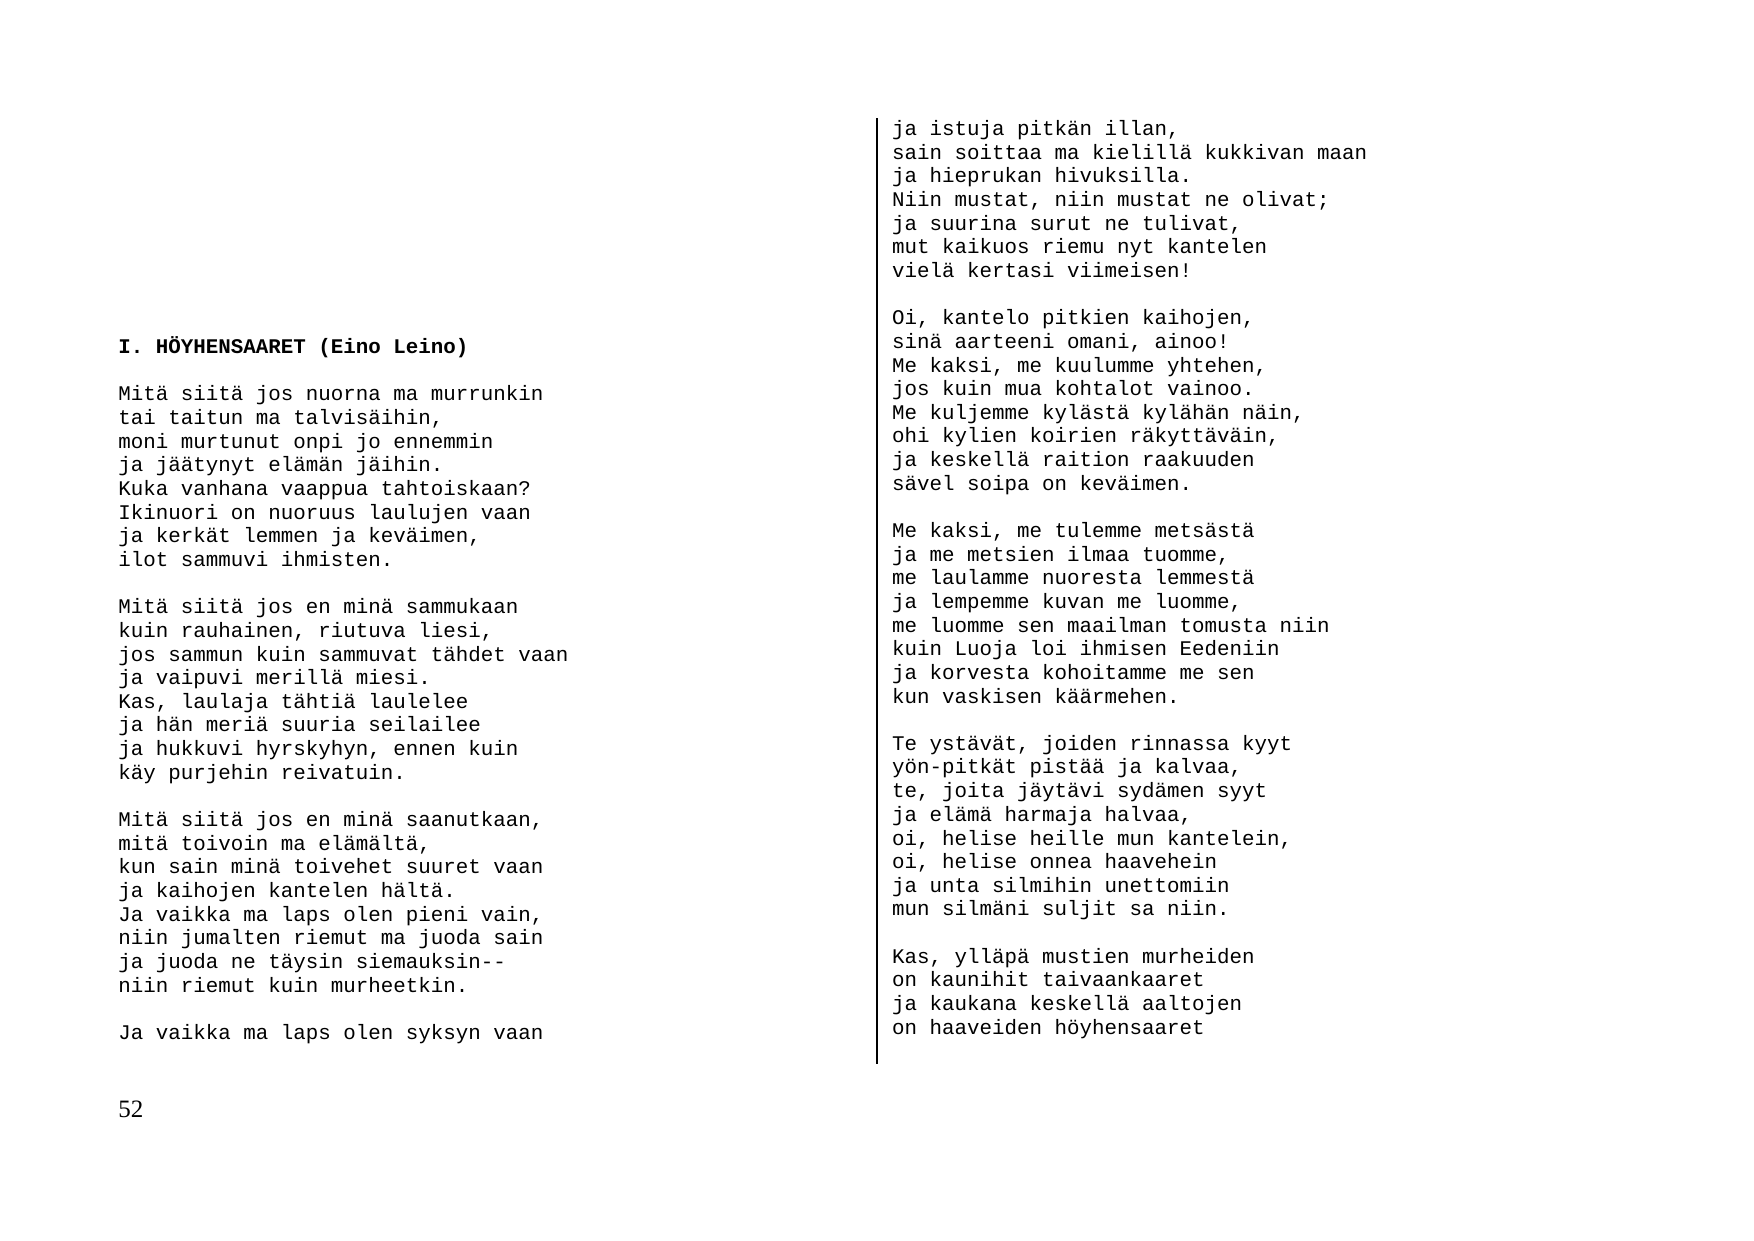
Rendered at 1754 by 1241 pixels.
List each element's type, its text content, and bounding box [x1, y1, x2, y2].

text mun silmäni suljit sa niin. [892, 898, 1635, 922]
text Me kaksi, me tulemme metsästä [892, 520, 1635, 544]
text ja keskellä raition raakuuden [892, 449, 1635, 473]
text niin jumalten riemut ma juoda sain [118, 927, 862, 951]
text Oi, kantelo pitkien kaihojen, [892, 307, 1635, 331]
text moni murtunut onpi jo ennemmin [118, 431, 862, 454]
text te, joita jäytävi sydämen syyt [892, 780, 1635, 804]
text Ikinuori on nuoruus laulujen vaan [118, 502, 862, 525]
text kun vaskisen käärmehen. [892, 686, 1635, 709]
text ja kaihojen kantelen hältä. [118, 880, 862, 904]
text oi, helise onnea haavehein [892, 851, 1635, 875]
text kuin rauhainen, riutuva liesi, [118, 620, 862, 643]
text niin riemut kuin murheetkin. [118, 974, 862, 998]
text me laulamme nuoresta lemmestä [892, 567, 1635, 591]
text ja suurina surut ne tulivat, [892, 213, 1635, 236]
text ja unta silmihin unettomiin [892, 875, 1635, 898]
text yön-pitkät pistää ja kalvaa, [892, 757, 1635, 780]
text Mitä siitä jos en minä sammukaan [118, 596, 862, 620]
text sain soittaa ma kielillä kukkivan maan [892, 142, 1635, 165]
text sävel soipa on keväimen. [892, 473, 1635, 496]
text oi, helise heille mun kantelein, [892, 827, 1635, 851]
text Me kaksi, me kuulumme yhtehen, [892, 354, 1635, 378]
text Ja vaikka ma laps olen pieni vain, [118, 904, 862, 927]
text kuin Luoja loi ihmisen Eedeniin [892, 638, 1635, 662]
text ja istuja pitkän illan, [892, 118, 1635, 142]
text sinä aarteeni omani, ainoo! [892, 331, 1635, 354]
text ja kerkät lemmen ja keväimen, [118, 525, 862, 549]
text ja hän meriä suuria seilailee [118, 714, 862, 738]
text ja hieprukan hivuksilla. [892, 165, 1635, 189]
text jos sammun kuin sammuvat tähdet vaan [118, 643, 862, 667]
text ja me metsien ilmaa tuomme, [892, 544, 1635, 567]
text Niin mustat, niin mustat ne olivat; [892, 189, 1635, 213]
text on haaveiden höyhensaaret [892, 1017, 1635, 1040]
text tai taitun ma talvisäihin, [118, 407, 862, 431]
text mut kaikuos riemu nyt kantelen [892, 236, 1635, 260]
text mitä toivoin ma elämältä, [118, 833, 862, 856]
text ja lempemme kuvan me luomme, [892, 591, 1635, 615]
text ja jäätynyt elämän jäihin. [118, 454, 862, 478]
text me luomme sen maailman tomusta niin [892, 615, 1635, 638]
text ja juoda ne täysin siemauksin-- [118, 951, 862, 974]
text ilot sammuvi ihmisten. [118, 549, 862, 573]
text Te ystävät, joiden rinnassa kyyt [892, 733, 1635, 757]
text ohi kylien koirien räkyttäväin, [892, 426, 1635, 449]
text ja kaukana keskellä aaltojen [892, 993, 1635, 1017]
text Mitä siitä jos nuorna ma murrunkin [118, 383, 862, 407]
text on kaunihit taivaankaaret [892, 969, 1635, 993]
text ja hukkuvi hyrskyhyn, ennen kuin [118, 738, 862, 762]
text Kas, ylläpä mustien murheiden [892, 946, 1635, 969]
text käy purjehin reivatuin. [118, 762, 862, 785]
text Mitä siitä jos en minä saanutkaan, [118, 809, 862, 833]
text ja elämä harmaja halvaa, [892, 804, 1635, 827]
text kun sain minä toivehet suuret vaan [118, 856, 862, 880]
text ja vaipuvi merillä miesi. [118, 667, 862, 691]
text I. HÖYHENSAARET (Eino Leino) [118, 336, 862, 360]
text vielä kertasi viimeisen! [892, 260, 1635, 284]
text jos kuin mua kohtalot vainoo. [892, 378, 1635, 402]
text Kuka vanhana vaappua tahtoiskaan? [118, 478, 862, 502]
text ja korvesta kohoitamme me sen [892, 662, 1635, 686]
text Me kuljemme kylästä kylähän näin, [892, 402, 1635, 426]
text Ja vaikka ma laps olen syksyn vaan [118, 1022, 862, 1046]
text Kas, laulaja tähtiä laulelee [118, 691, 862, 714]
